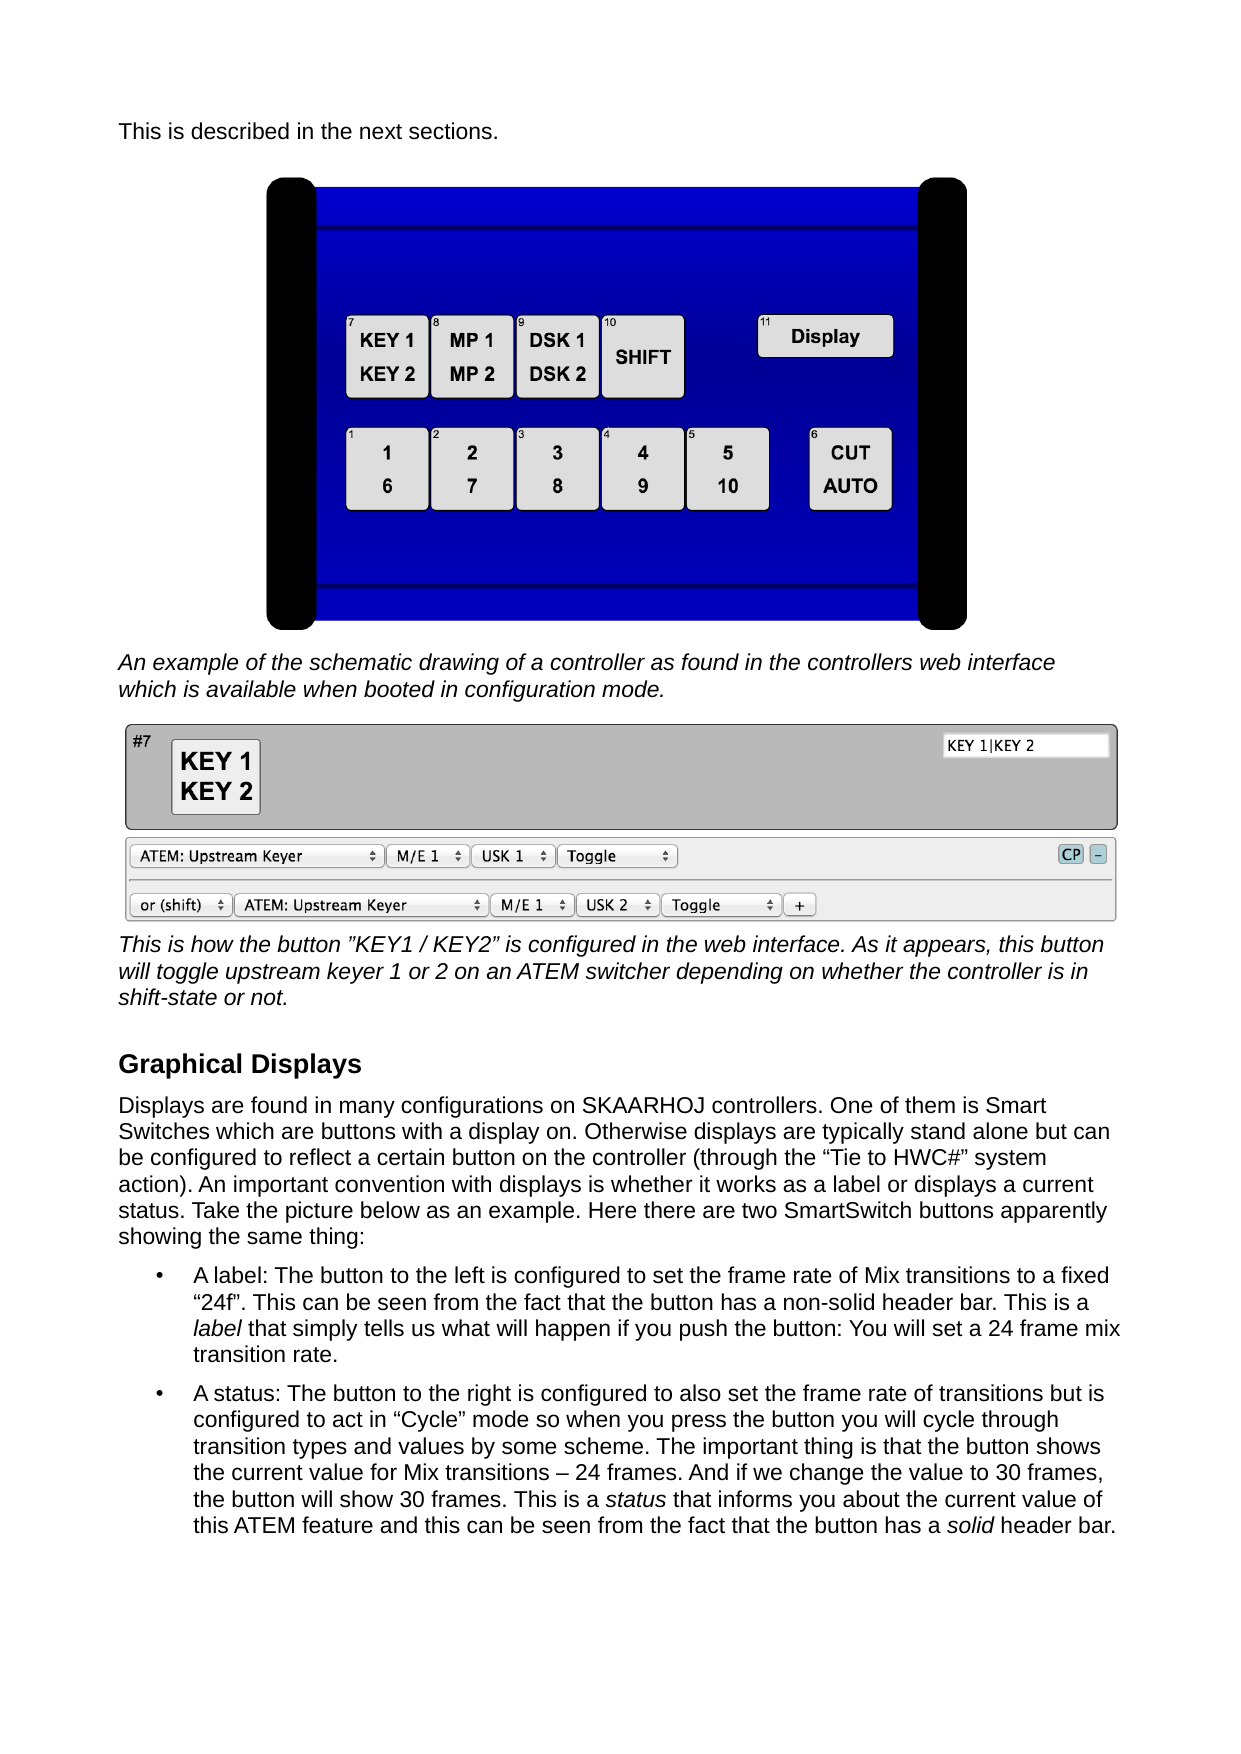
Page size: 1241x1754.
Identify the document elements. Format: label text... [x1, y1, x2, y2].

picture [118, 157, 1123, 650]
list A status: The button to the right is configured to also set the frame rate of transitions but is configured to act in “Cycle” mode so when you press the button you will cycle through transition types and values by some scheme. The important thing is that the button shows the current value for Mix transitions – 24 frames. And if we change the value to 30 frames, the button will show 30 frames. This is a status that informs you about the current value of this ATEM feature and this can be seen from the fact that the button has a solid header bar. [156, 1380, 1122, 1538]
list A label: The button to the left is configured to set the frame rate of Mix transitions to a fixed “24f”. This can be seen from the fact that the button has a non-solid header bar. This is a label that simply tells us what will happen if you push the button: You will set a 24 frame mix transition rate. [156, 1262, 1122, 1368]
text This is how the button ”KEY1 / KEY2” is configured in the web interface. As it appears, this button will toggle upstream keyer 1 or 2 on an ATEM switcher depending on whether the controller is in shift-state or not. [118, 932, 1122, 1010]
text An example of the schematic drawing of a controller as found in the controllers web interface which is available when booted in configuration mode. [118, 650, 1122, 702]
text Displays are found in many configurations on SKAARHOJ controllers. One of them is Smart Switches which are buttons with a display on. Otherwise displays are typically stand alone but can be configured to reflect a certain button on the controller (through the “Tie to HWC#” system action). An important convention with displays is whether it works as a label or displays a current status. Take the picture below as an example. Here there are two SmartSwitch buttons apparently showing the same thing: [118, 1092, 1122, 1250]
picture [118, 714, 1123, 932]
subtitle Graphical Displays [118, 1048, 1122, 1079]
text This is described in the next sections. [118, 118, 1122, 144]
